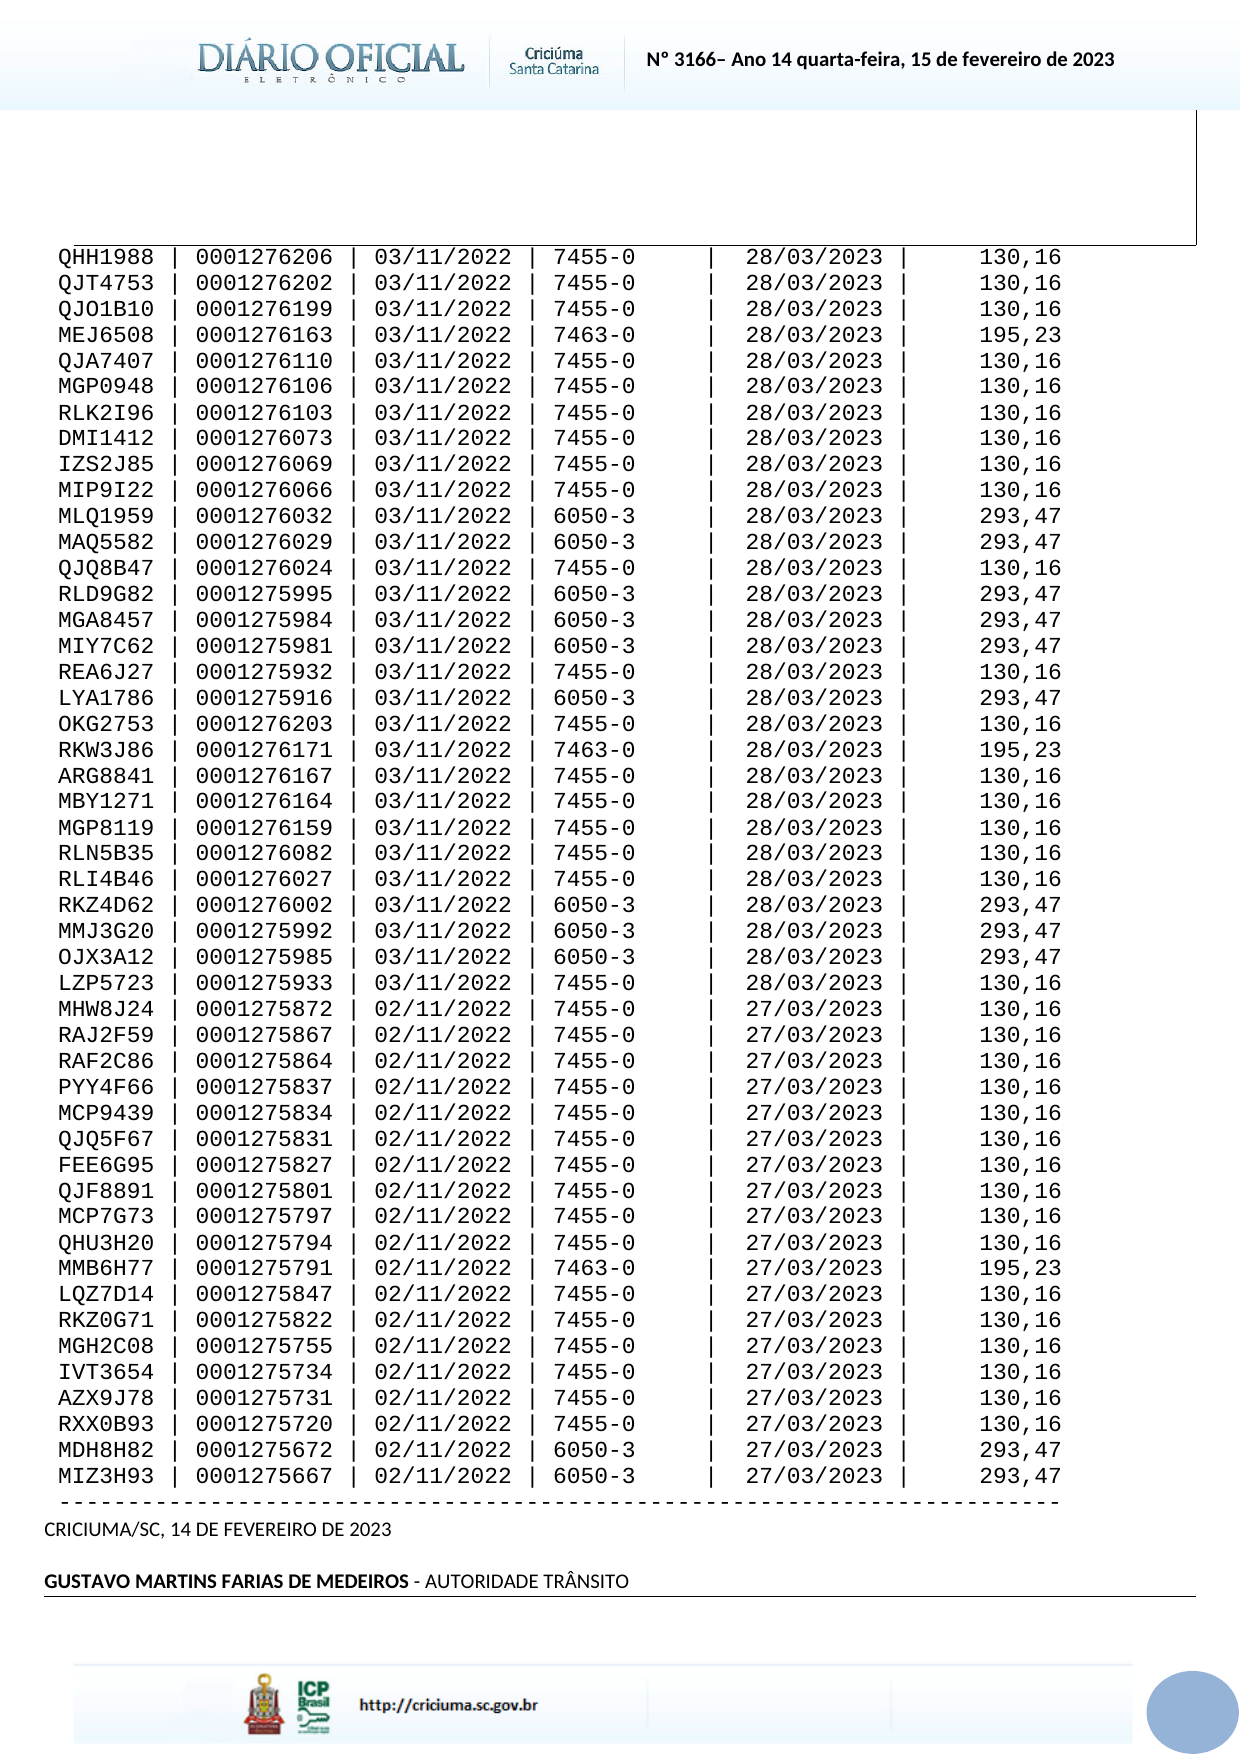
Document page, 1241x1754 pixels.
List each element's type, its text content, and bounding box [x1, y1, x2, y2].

text RAJ2F59 | 0001275867 | 02/11/2022 | 7455-0 | 27/03/2023 | 130,16 [44, 1023, 1196, 1049]
text RKZ0G71 | 0001275822 | 02/11/2022 | 7455-0 | 27/03/2023 | 130,16 [44, 1309, 1196, 1334]
text GUSTAVO MARTINS FARIAS DE MEDEIROS - AUTORIDADE TRÂNSITO [44, 1542, 1196, 1596]
text MIZ3H93 | 0001275667 | 02/11/2022 | 6050-3 | 27/03/2023 | 293,47 [44, 1464, 1196, 1490]
text MAQ5582 | 0001276029 | 03/11/2022 | 6050-3 | 28/03/2023 | 293,47 [44, 531, 1196, 556]
text MMJ3G20 | 0001275992 | 03/11/2022 | 6050-3 | 28/03/2023 | 293,47 [44, 919, 1196, 946]
text MBY1271 | 0001276164 | 03/11/2022 | 7455-0 | 28/03/2023 | 130,16 [44, 790, 1196, 816]
text CRICIUMA/SC, 14 DE FEVEREIRO DE 2023 [44, 1516, 1196, 1542]
text PYY4F66 | 0001275837 | 02/11/2022 | 7455-0 | 27/03/2023 | 130,16 [44, 1075, 1196, 1101]
text AZX9J78 | 0001275731 | 02/11/2022 | 7455-0 | 27/03/2023 | 130,16 [44, 1386, 1196, 1412]
text RXX0B93 | 0001275720 | 02/11/2022 | 7455-0 | 27/03/2023 | 130,16 [44, 1412, 1196, 1438]
text MCP7G73 | 0001275797 | 02/11/2022 | 7455-0 | 27/03/2023 | 130,16 [44, 1205, 1196, 1231]
text MIY7C62 | 0001275981 | 03/11/2022 | 6050-3 | 28/03/2023 | 293,47 [44, 634, 1196, 660]
text QHU3H20 | 0001275794 | 02/11/2022 | 7455-0 | 27/03/2023 | 130,16 [44, 1231, 1196, 1257]
text MMB6H77 | 0001275791 | 02/11/2022 | 7463-0 | 27/03/2023 | 195,23 [44, 1257, 1196, 1283]
text MGP0948 | 0001276106 | 03/11/2022 | 7455-0 | 28/03/2023 | 130,16 [44, 375, 1196, 401]
text RLI4B46 | 0001276027 | 03/11/2022 | 7455-0 | 28/03/2023 | 130,16 [44, 868, 1196, 894]
text LQZ7D14 | 0001275847 | 02/11/2022 | 7455-0 | 27/03/2023 | 130,16 [44, 1283, 1196, 1309]
text MDH8H82 | 0001275672 | 02/11/2022 | 6050-3 | 27/03/2023 | 293,47 [44, 1438, 1196, 1464]
text QJF8891 | 0001275801 | 02/11/2022 | 7455-0 | 27/03/2023 | 130,16 [44, 1179, 1196, 1205]
text MHW8J24 | 0001275872 | 02/11/2022 | 7455-0 | 27/03/2023 | 130,16 [44, 997, 1196, 1023]
text MLQ1959 | 0001276032 | 03/11/2022 | 6050-3 | 28/03/2023 | 293,47 [44, 504, 1196, 531]
text ------------------------------------------------------------------------- [44, 1490, 1196, 1516]
text MIP9I22 | 0001276066 | 03/11/2022 | 7455-0 | 28/03/2023 | 130,16 [44, 479, 1196, 504]
text RLN5B35 | 0001276082 | 03/11/2022 | 7455-0 | 28/03/2023 | 130,16 [44, 842, 1196, 868]
text RLK2I96 | 0001276103 | 03/11/2022 | 7455-0 | 28/03/2023 | 130,16 [44, 401, 1196, 427]
text RKZ4D62 | 0001276002 | 03/11/2022 | 6050-3 | 28/03/2023 | 293,47 [44, 894, 1196, 919]
text MGP8119 | 0001276159 | 03/11/2022 | 7455-0 | 28/03/2023 | 130,16 [44, 816, 1196, 842]
text IZS2J85 | 0001276069 | 03/11/2022 | 7455-0 | 28/03/2023 | 130,16 [44, 453, 1196, 479]
text REA6J27 | 0001275932 | 03/11/2022 | 7455-0 | 28/03/2023 | 130,16 [44, 660, 1196, 686]
text QJQ5F67 | 0001275831 | 02/11/2022 | 7455-0 | 27/03/2023 | 130,16 [44, 1127, 1196, 1153]
text LYA1786 | 0001275916 | 03/11/2022 | 6050-3 | 28/03/2023 | 293,47 [44, 686, 1196, 712]
text MGA8457 | 0001275984 | 03/11/2022 | 6050-3 | 28/03/2023 | 293,47 [44, 608, 1196, 634]
text RKW3J86 | 0001276171 | 03/11/2022 | 7463-0 | 28/03/2023 | 195,23 [44, 738, 1196, 764]
text LZP5723 | 0001275933 | 03/11/2022 | 7455-0 | 28/03/2023 | 130,16 [44, 971, 1196, 997]
text OKG2753 | 0001276203 | 03/11/2022 | 7455-0 | 28/03/2023 | 130,16 [44, 712, 1196, 738]
text QJQ8B47 | 0001276024 | 03/11/2022 | 7455-0 | 28/03/2023 | 130,16 [44, 556, 1196, 582]
text QJT4753 | 0001276202 | 03/11/2022 | 7455-0 | 28/03/2023 | 130,16 [44, 271, 1196, 297]
text MGH2C08 | 0001275755 | 02/11/2022 | 7455-0 | 27/03/2023 | 130,16 [44, 1334, 1196, 1361]
text QHH1988 | 0001276206 | 03/11/2022 | 7455-0 | 28/03/2023 | 130,16 [44, 245, 1196, 271]
text MCP9439 | 0001275834 | 02/11/2022 | 7455-0 | 27/03/2023 | 130,16 [44, 1101, 1196, 1127]
text OJX3A12 | 0001275985 | 03/11/2022 | 6050-3 | 28/03/2023 | 293,47 [44, 946, 1196, 971]
text ARG8841 | 0001276167 | 03/11/2022 | 7455-0 | 28/03/2023 | 130,16 [44, 764, 1196, 790]
text QJA7407 | 0001276110 | 03/11/2022 | 7455-0 | 28/03/2023 | 130,16 [44, 349, 1196, 375]
text RLD9G82 | 0001275995 | 03/11/2022 | 6050-3 | 28/03/2023 | 293,47 [44, 582, 1196, 608]
text QJO1B10 | 0001276199 | 03/11/2022 | 7455-0 | 28/03/2023 | 130,16 [44, 297, 1196, 323]
text RAF2C86 | 0001275864 | 02/11/2022 | 7455-0 | 27/03/2023 | 130,16 [44, 1049, 1196, 1075]
text IVT3654 | 0001275734 | 02/11/2022 | 7455-0 | 27/03/2023 | 130,16 [44, 1361, 1196, 1386]
text MEJ6508 | 0001276163 | 03/11/2022 | 7463-0 | 28/03/2023 | 195,23 [44, 323, 1196, 349]
text DMI1412 | 0001276073 | 03/11/2022 | 7455-0 | 28/03/2023 | 130,16 [44, 427, 1196, 453]
text FEE6G95 | 0001275827 | 02/11/2022 | 7455-0 | 27/03/2023 | 130,16 [44, 1153, 1196, 1179]
